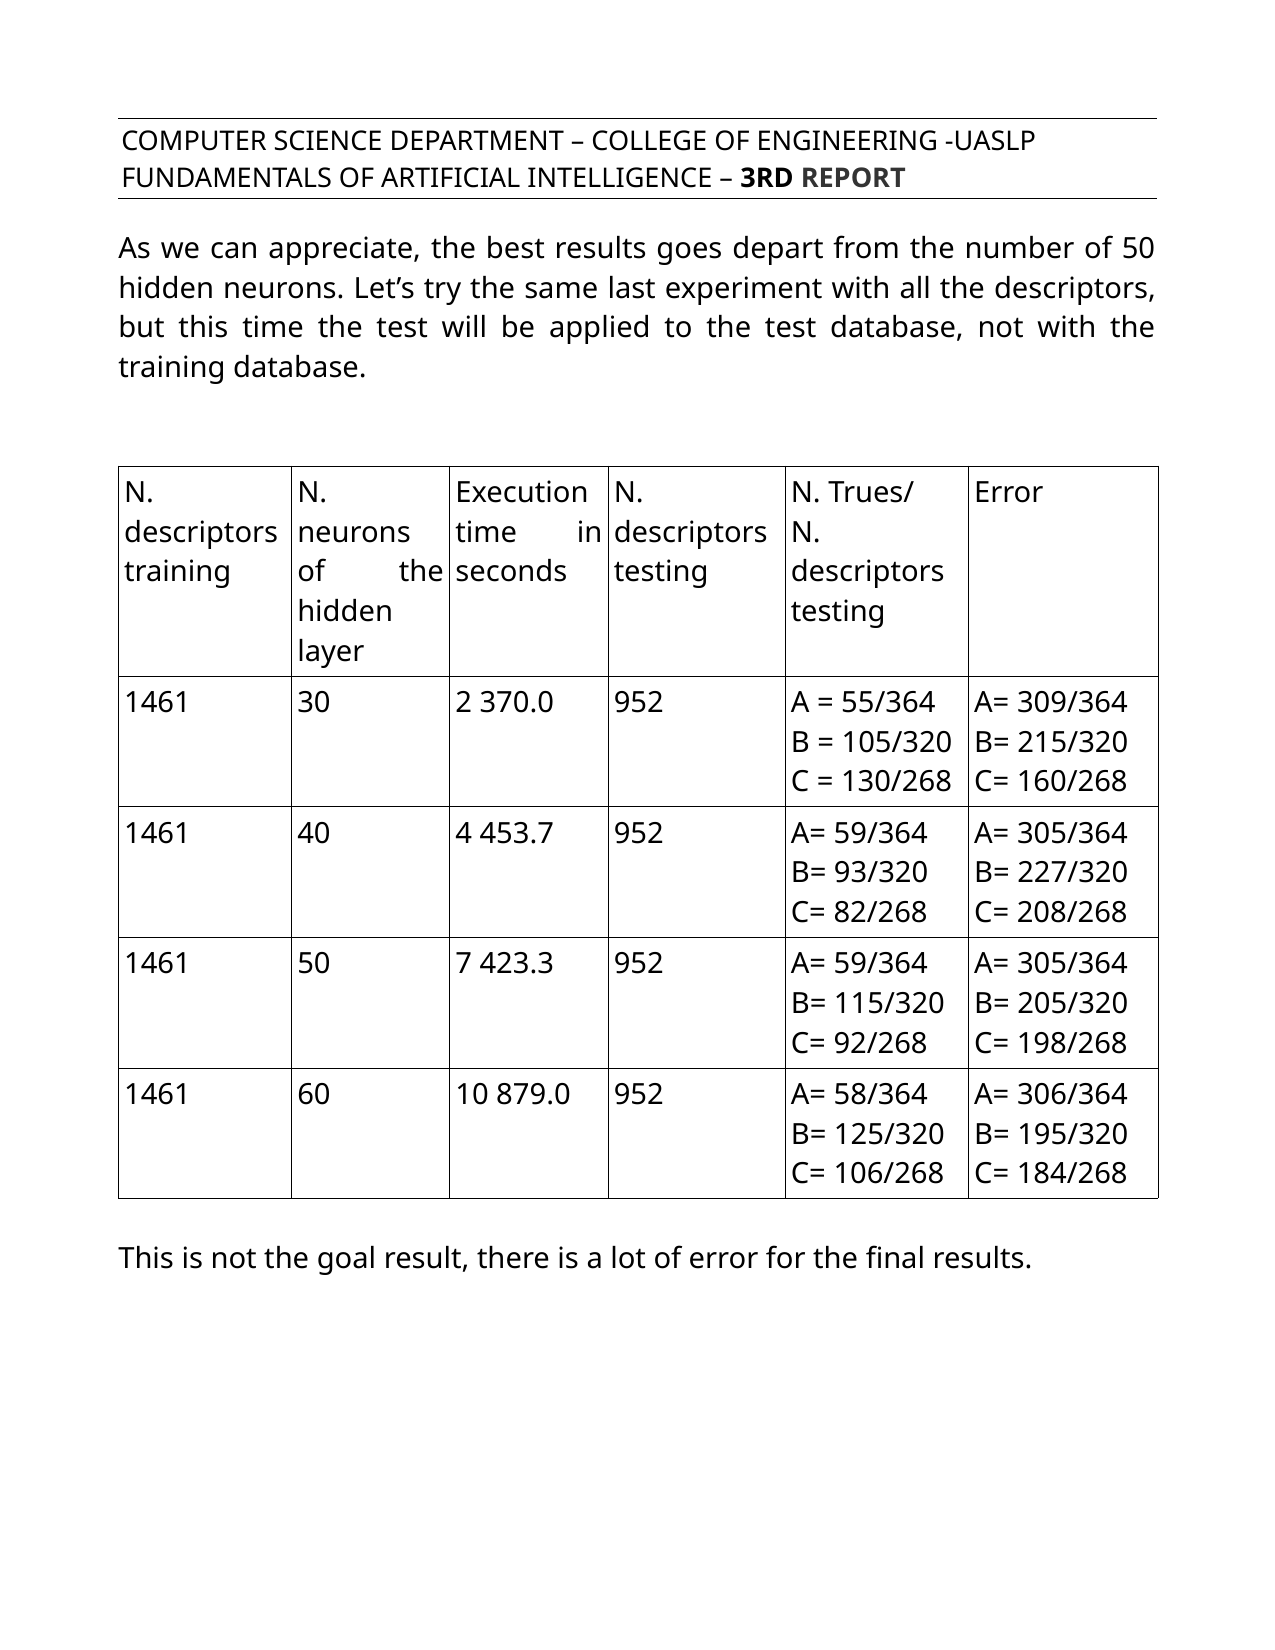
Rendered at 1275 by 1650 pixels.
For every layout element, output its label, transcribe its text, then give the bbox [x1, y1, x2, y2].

table_cell 2 370.0 [450, 677, 608, 806]
table_cell 1461 [119, 677, 291, 806]
table_cell 952 [609, 1069, 785, 1198]
table_cell A= 58/364 B= 125/320 C= 106/268 [786, 1069, 968, 1198]
table_cell 952 [609, 938, 785, 1067]
table_cell A= 309/364 B= 215/320 C= 160/268 [969, 677, 1158, 806]
text As we can appreciate, the best results goes depart from the number of 50 hidden neurons. Let’s try the same last experiment with all the descriptors, but this time the test will be applied to the test database, not with the training database. [118, 227, 1157, 386]
table_header N. Trues/ N. descriptors testing [786, 467, 968, 676]
table_cell 10 879.0 [450, 1069, 608, 1198]
table_cell A= 305/364 B= 205/320 C= 198/268 [969, 938, 1158, 1067]
table_cell A= 59/364 B= 93/320 C= 82/268 [786, 807, 968, 937]
table_cell 40 [292, 807, 449, 937]
table_cell 1461 [119, 938, 291, 1067]
table_cell 1461 [119, 807, 291, 937]
table_cell 952 [609, 677, 785, 806]
table_cell A = 55/364 B = 105/320 C = 130/268 [786, 677, 968, 806]
table_cell A= 305/364 B= 227/320 C= 208/268 [969, 807, 1158, 937]
table_cell 50 [292, 938, 449, 1067]
table_header N. descriptors training [119, 467, 291, 676]
table_cell 952 [609, 807, 785, 937]
table_cell 4 453.7 [450, 807, 608, 937]
table_cell A= 59/364 B= 115/320 C= 92/268 [786, 938, 968, 1067]
table_header Execution time in seconds [450, 467, 608, 676]
text This is not the goal result, there is a lot of error for the final results. [118, 1238, 1157, 1277]
table_header Error [969, 467, 1158, 676]
table_header N. neurons of the hidden layer [292, 467, 449, 676]
table_cell 7 423.3 [450, 938, 608, 1067]
table_cell 30 [292, 677, 449, 806]
table_cell 60 [292, 1069, 449, 1198]
table_cell A= 306/364 B= 195/320 C= 184/268 [969, 1069, 1158, 1198]
table_cell 1461 [119, 1069, 291, 1198]
table_header N. descriptors testing [609, 467, 785, 676]
